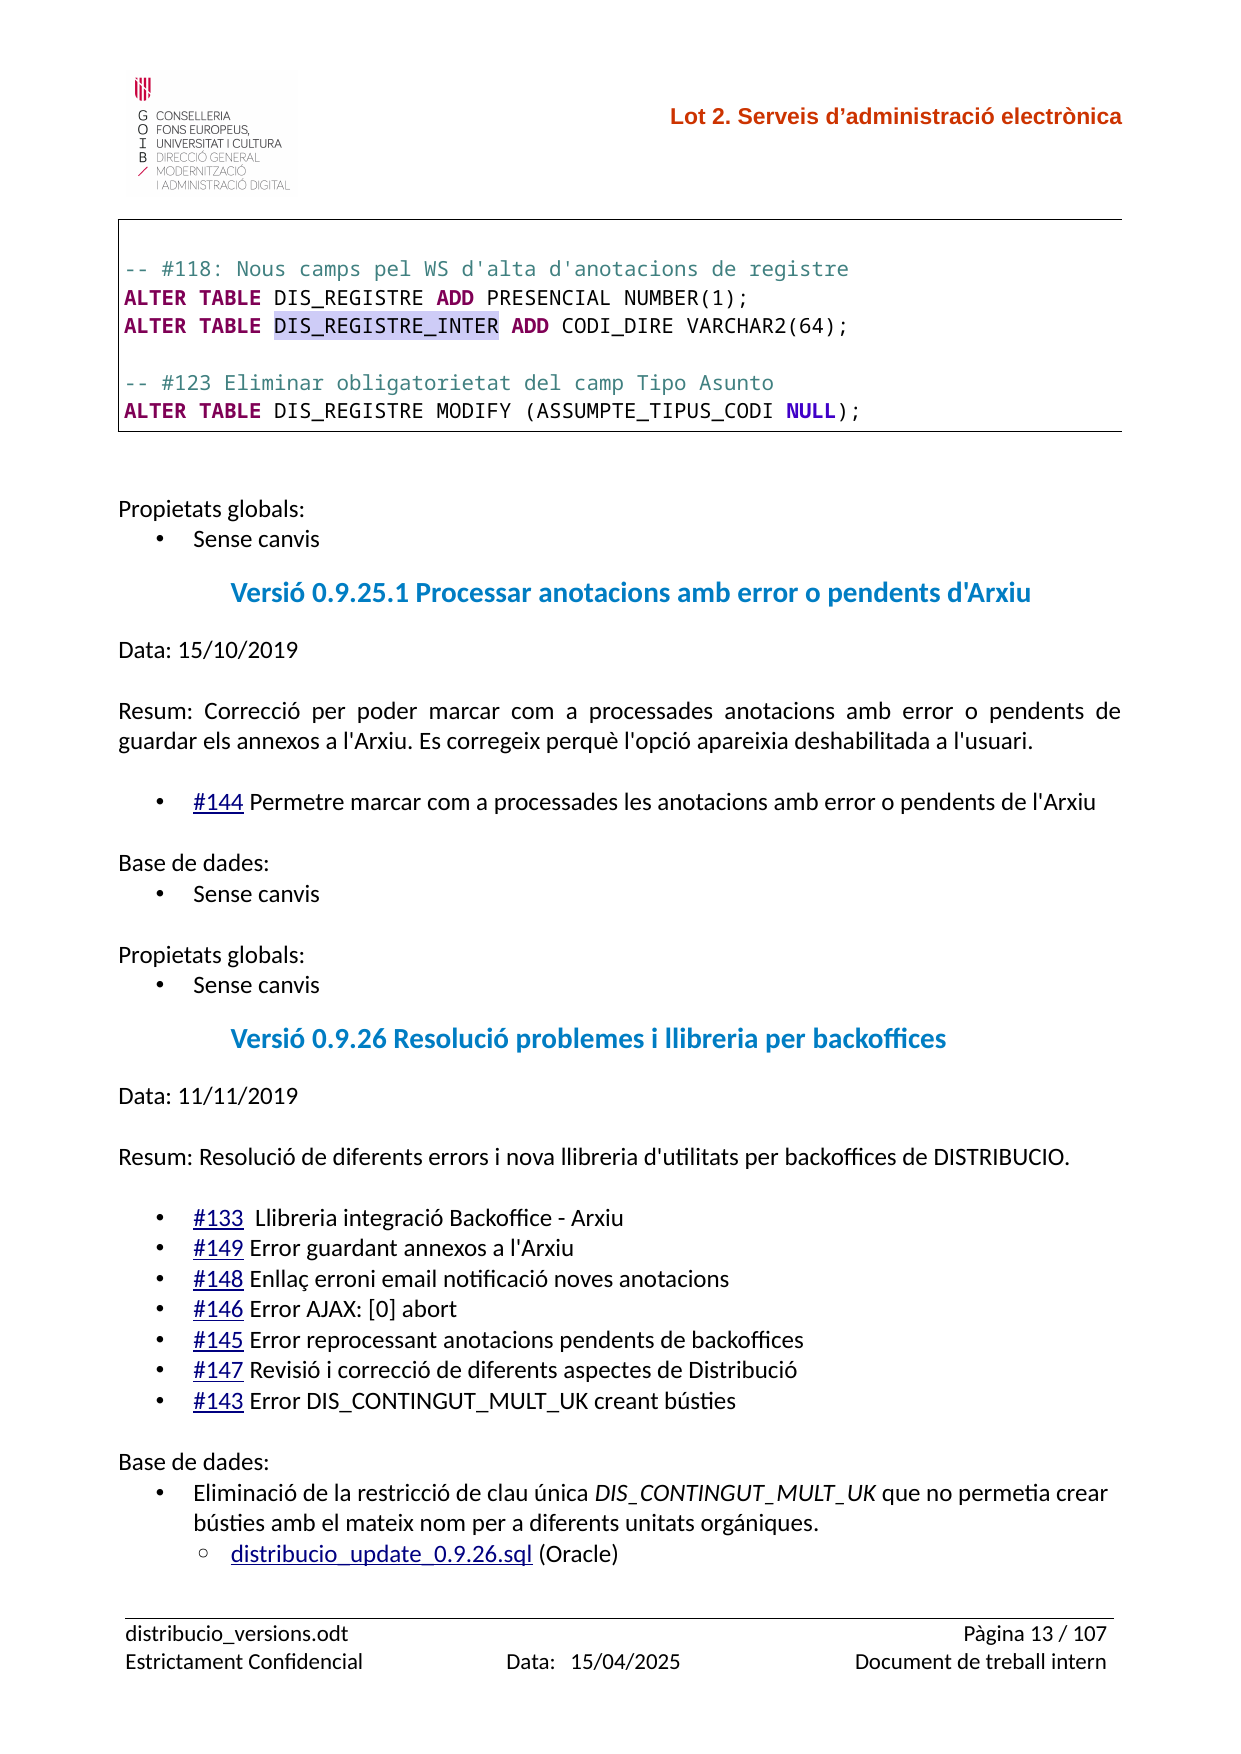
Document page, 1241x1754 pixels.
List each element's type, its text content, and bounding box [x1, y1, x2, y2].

text Base de dades: [118, 1446, 1122, 1477]
list distribucio_update_0.9.26.sql (Oracle) [193, 1538, 1122, 1568]
text Base de dades: [118, 847, 1122, 878]
list Eliminació de la restricció de clau única DIS_CONTINGUT_MULT_UK que no permetia crear bústies amb el mateix nom per a diferents unitats orgániques. [156, 1477, 1122, 1538]
list #149 Error guardant annexos a l'Arxiu [156, 1232, 1122, 1263]
subtitle Versió 0.9.25.1 Processar anotacions amb error o pendents d'Arxiu [153, 574, 1122, 610]
list #148 Enllaç erroni email notificació noves anotacions [156, 1263, 1122, 1293]
list #143 Error DIS_CONTINGUT_MULT_UK creant bústies [156, 1385, 1122, 1416]
table_header -- #118: Nous camps pel WS d'alta d'anotacions de registre ALTER TABLE DIS_REGISTRE ADD PRESENCIAL NUMBER(1); ALTER TABLE DIS_REGISTRE_INTER ADD CODI_DIRE VARCHAR2(64); -- #123 Eliminar obligatorietat del camp Tipo Asunto ALTER TABLE DIS_REGISTRE MODIFY (ASSUMPTE_TIPUS_CODI NULL); [119, 220, 1122, 431]
list Sense canvis [156, 878, 1122, 908]
list Sense canvis [156, 523, 1122, 554]
subtitle Versió 0.9.26 Resolució problemes i llibreria per backoffices [153, 1021, 1122, 1056]
text Resum: Correcció per poder marcar com a processades anotacions amb error o pendents de guardar els annexos a l'Arxiu. Es corregeix perquè l'opció apareixia deshabilitada a l'usuari. [118, 695, 1122, 756]
text Data: 15/10/2019 [118, 634, 1122, 664]
picture [126, 70, 299, 197]
list #147 Revisió i correcció de diferents aspectes de Distribució [156, 1354, 1122, 1385]
list #133 Llibreria integració Backoffice - Arxiu [156, 1202, 1122, 1232]
list Sense canvis [156, 969, 1122, 1000]
list #144 Permetre marcar com a processades les anotacions amb error o pendents de l'Arxiu [156, 786, 1122, 817]
text Resum: Resolució de diferents errors i nova llibreria d'utilitats per backoffices de DISTRIBUCIO. [118, 1141, 1122, 1171]
text Propietats globals: [118, 493, 1122, 523]
list #145 Error reprocessant anotacions pendents de backoffices [156, 1324, 1122, 1354]
list #146 Error AJAX: [0] abort [156, 1293, 1122, 1324]
text Data: 11/11/2019 [118, 1080, 1122, 1110]
text Propietats globals: [118, 939, 1122, 969]
